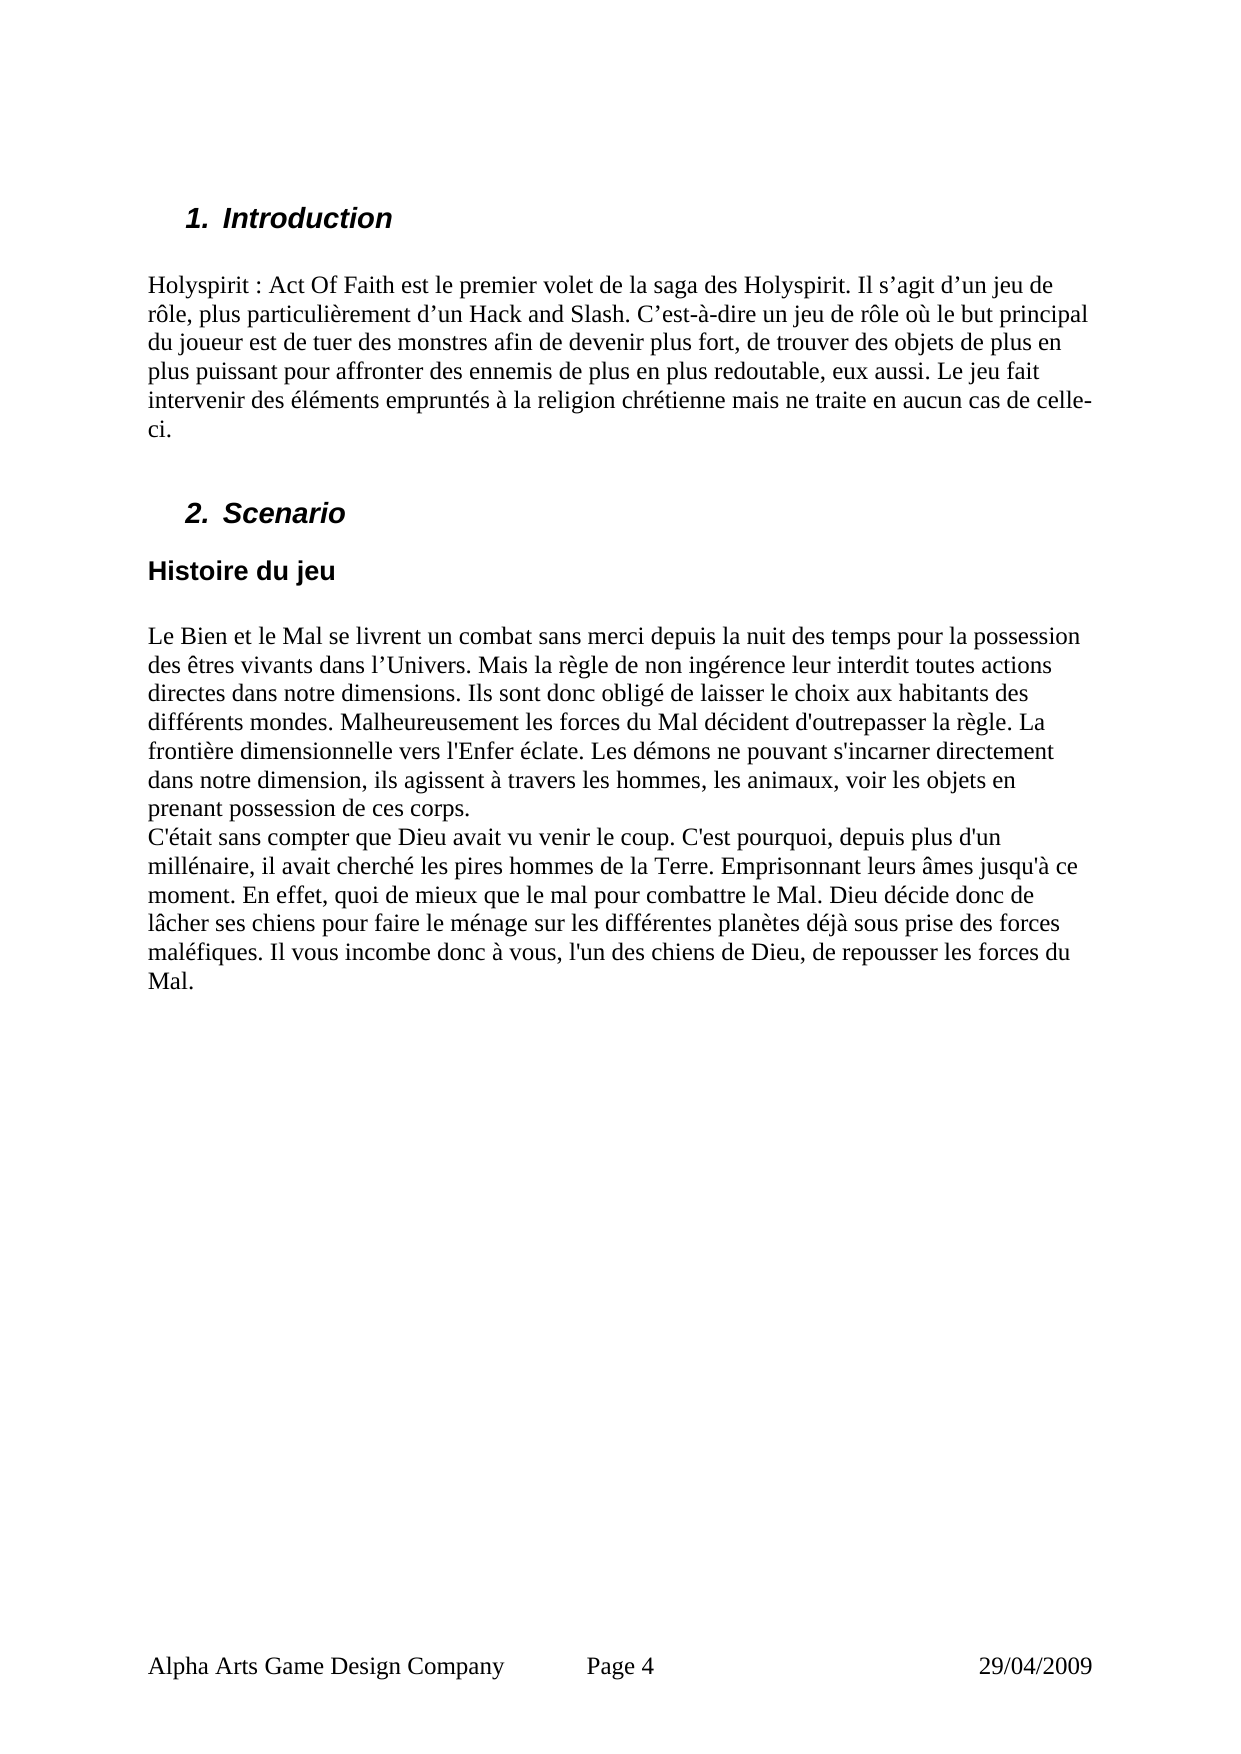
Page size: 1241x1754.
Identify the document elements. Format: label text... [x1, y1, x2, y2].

subtitle Scenario [185, 496, 1092, 530]
text Le Bien et le Mal se livrent un combat sans merci depuis la nuit des temps pour la possession des êtres vivants dans l’Univers. Mais la règle de non ingérence leur interdit toutes actions directes dans notre dimensions. Ils sont donc obligé de laisser le choix aux habitants des différents mondes. Malheureusement les forces du Mal décident d'outrepasser la règle. La frontière dimensionnelle vers l'Enfer éclate. Les démons ne pouvant s'incarner directement dans notre dimension, ils agissent à travers les hommes, les animaux, voir les objets en prenant possession de ces corps. [148, 621, 1092, 822]
text Holyspirit : Act Of Faith est le premier volet de la saga des Holyspirit. Il s’agit d’un jeu de rôle, plus particulièrement d’un Hack and Slash. C’est-à-dire un jeu de rôle où le but principal du joueur est de tuer des monstres afin de devenir plus fort, de trouver des objets de plus en plus puissant pour affronter des ennemis de plus en plus redoutable, eux aussi. Le jeu fait intervenir des éléments empruntés à la religion chrétienne mais ne traite en aucun cas de celle-ci. [148, 270, 1092, 442]
text C'était sans compter que Dieu avait vu venir le coup. C'est pourquoi, depuis plus d'un millénaire, il avait cherché les pires hommes de la Terre. Emprisonnant leurs âmes jusqu'à ce moment. En effet, quoi de mieux que le mal pour combattre le Mal. Dieu décide donc de lâcher ses chiens pour faire le ménage sur les différentes planètes déjà sous prise des forces maléfiques. Il vous incombe donc à vous, l'un des chiens de Dieu, de repousser les forces du Mal. [148, 822, 1092, 995]
subtitle Introduction [185, 201, 1092, 235]
subtitle Histoire du jeu [148, 555, 1092, 586]
